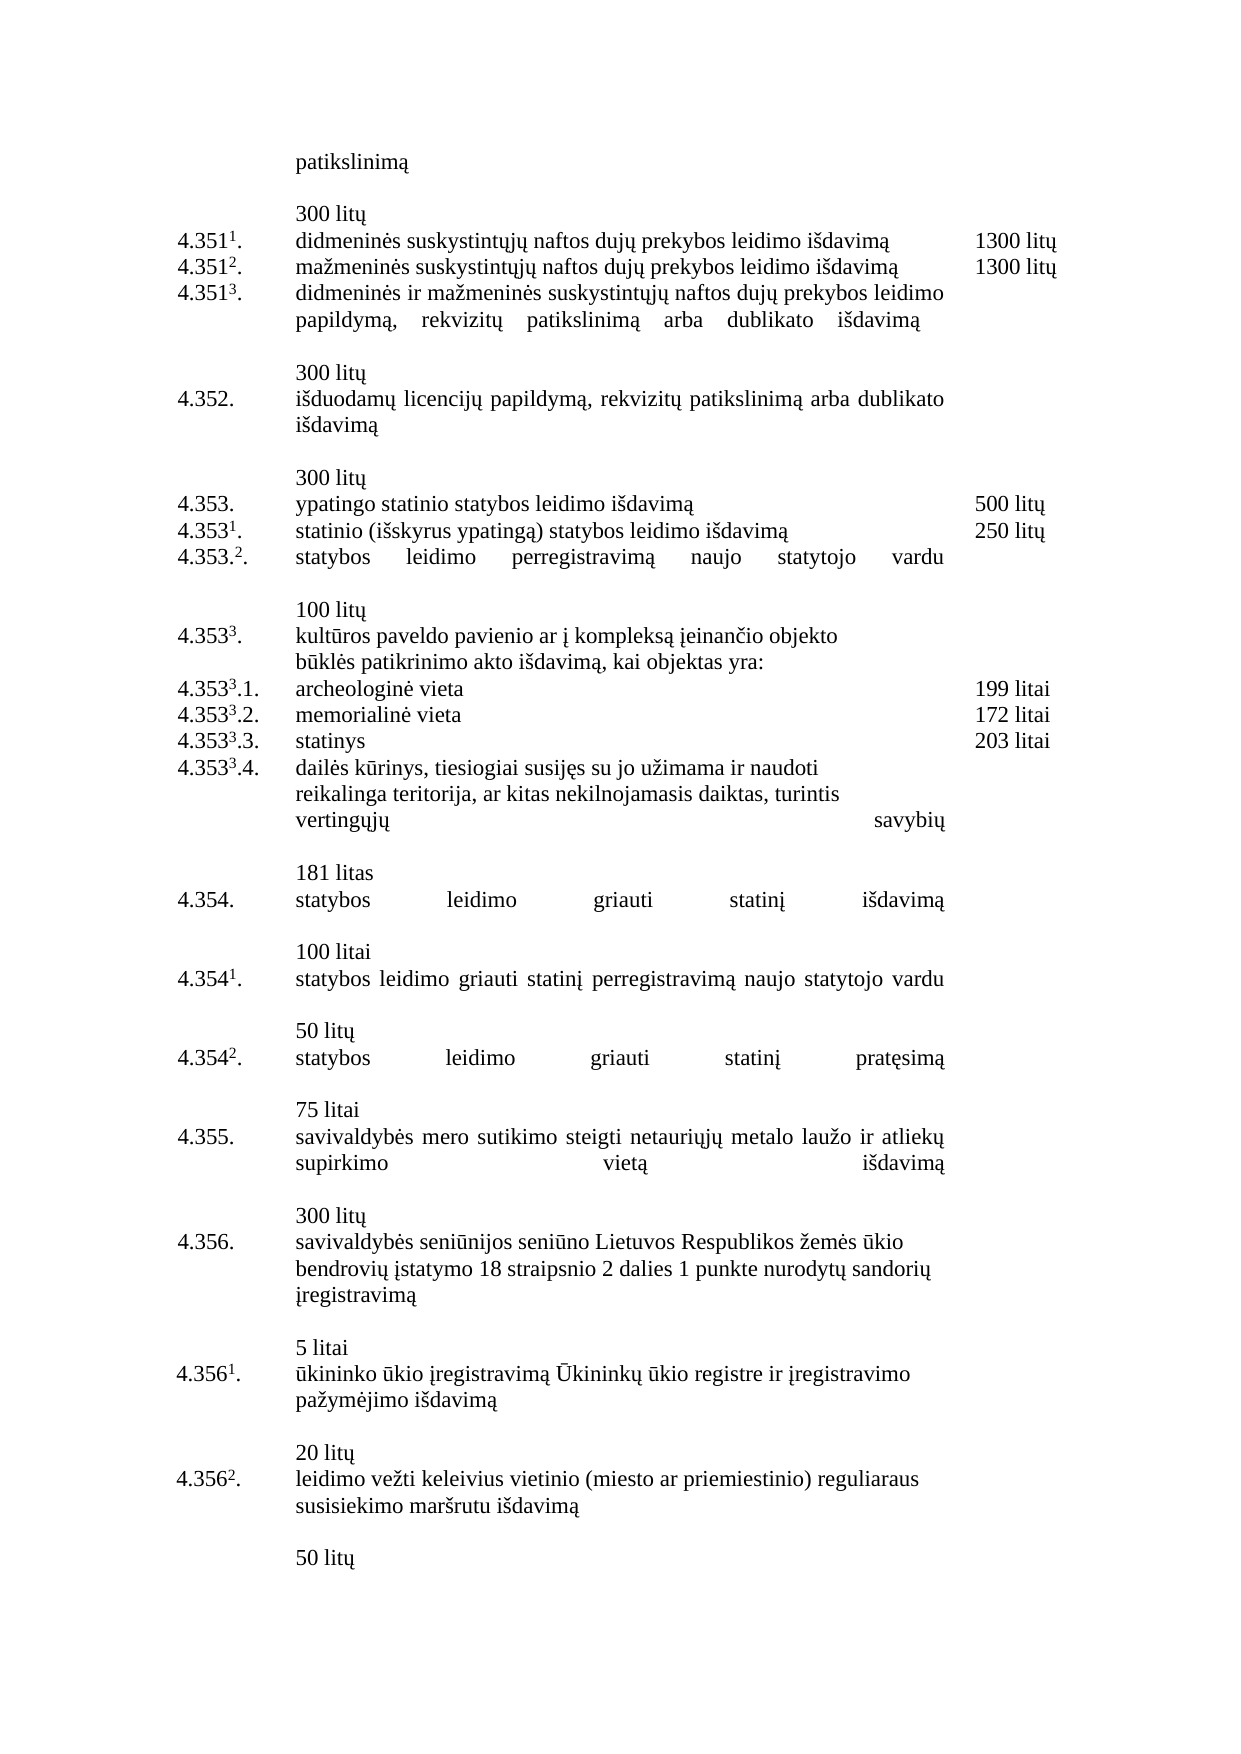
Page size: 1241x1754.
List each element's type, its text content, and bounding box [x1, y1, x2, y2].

text reikalinga teritorija, ar kitas nekilnojamasis daiktas, turintis [177, 780, 1122, 807]
text 4.3533.3. statinys 203 litai [177, 727, 1122, 754]
text 4.3531. statinio (išskyrus ypatingą) statybos leidimo išdavimą 250 litų [177, 517, 1122, 543]
text būklės patikrinimo akto išdavimą, kai objektas yra: [177, 648, 1122, 675]
text 4.3513. didmeninės ir mažmeninės suskystintųjų naftos dujų prekybos leidimo papildymą, rekvizitų patikslinimą arba dublikato išdavimą 300 litų [177, 279, 945, 385]
text 4.356. savivaldybės seniūnijos seniūno Lietuvos Respublikos žemės ūkio bendrovių įstatymo 18 straipsnio 2 dalies 1 punkte nurodytų sandorių įregistravimą 5 litai [177, 1228, 945, 1360]
text 4.3541. statybos leidimo griauti statinį perregistravimą naujo statytojo vardu 50 litų [177, 965, 945, 1044]
text 4.3533.4. dailės kūrinys, tiesiogiai susijęs su jo užimama ir naudoti [177, 754, 1122, 780]
text 4.3561. ūkininko ūkio įregistravimą Ūkininkų ūkio registre ir įregistravimo pažymėjimo išdavimą 20 litų [176, 1360, 945, 1465]
text 4.355. savivaldybės mero sutikimo steigti netauriųjų metalo laužo ir atliekų supirkimo vietą išdavimą 300 litų [177, 1123, 945, 1228]
text 4.352. išduodamų licencijų papildymą, rekvizitų patikslinimą arba dublikato išdavimą 300 litų [177, 385, 945, 490]
text 4.3562. leidimo vežti keleivius vietinio (miesto ar priemiestinio) reguliaraus susisiekimo maršrutu išdavimą 50 litų [176, 1465, 945, 1571]
text patikslinimą 300 litų [177, 148, 945, 227]
text 4.3512. mažmeninės suskystintųjų naftos dujų prekybos leidimo išdavimą 1300 litų [177, 253, 1122, 279]
text 4.3533. kultūros paveldo pavienio ar į kompleksą įeinančio objekto [177, 622, 1122, 648]
text 4.3533.1. archeologinė vieta 199 litai [177, 675, 1122, 701]
text 4.3511. didmeninės suskystintųjų naftos dujų prekybos leidimo išdavimą 1300 litų [177, 227, 1122, 253]
text 4.354. statybos leidimo griauti statinį išdavimą 100 litai [177, 886, 945, 965]
text 4.353.2. statybos leidimo perregistravimą naujo statytojo vardu 100 litų [177, 543, 945, 622]
text 4.3533.2. memorialinė vieta 172 litai [177, 701, 1122, 727]
text 4.3542. statybos leidimo griauti statinį pratęsimą 75 litai [177, 1044, 945, 1123]
text 4.353. ypatingo statinio statybos leidimo išdavimą 500 litų [177, 490, 1122, 517]
text vertingųjų savybių 181 litas [295, 807, 945, 886]
